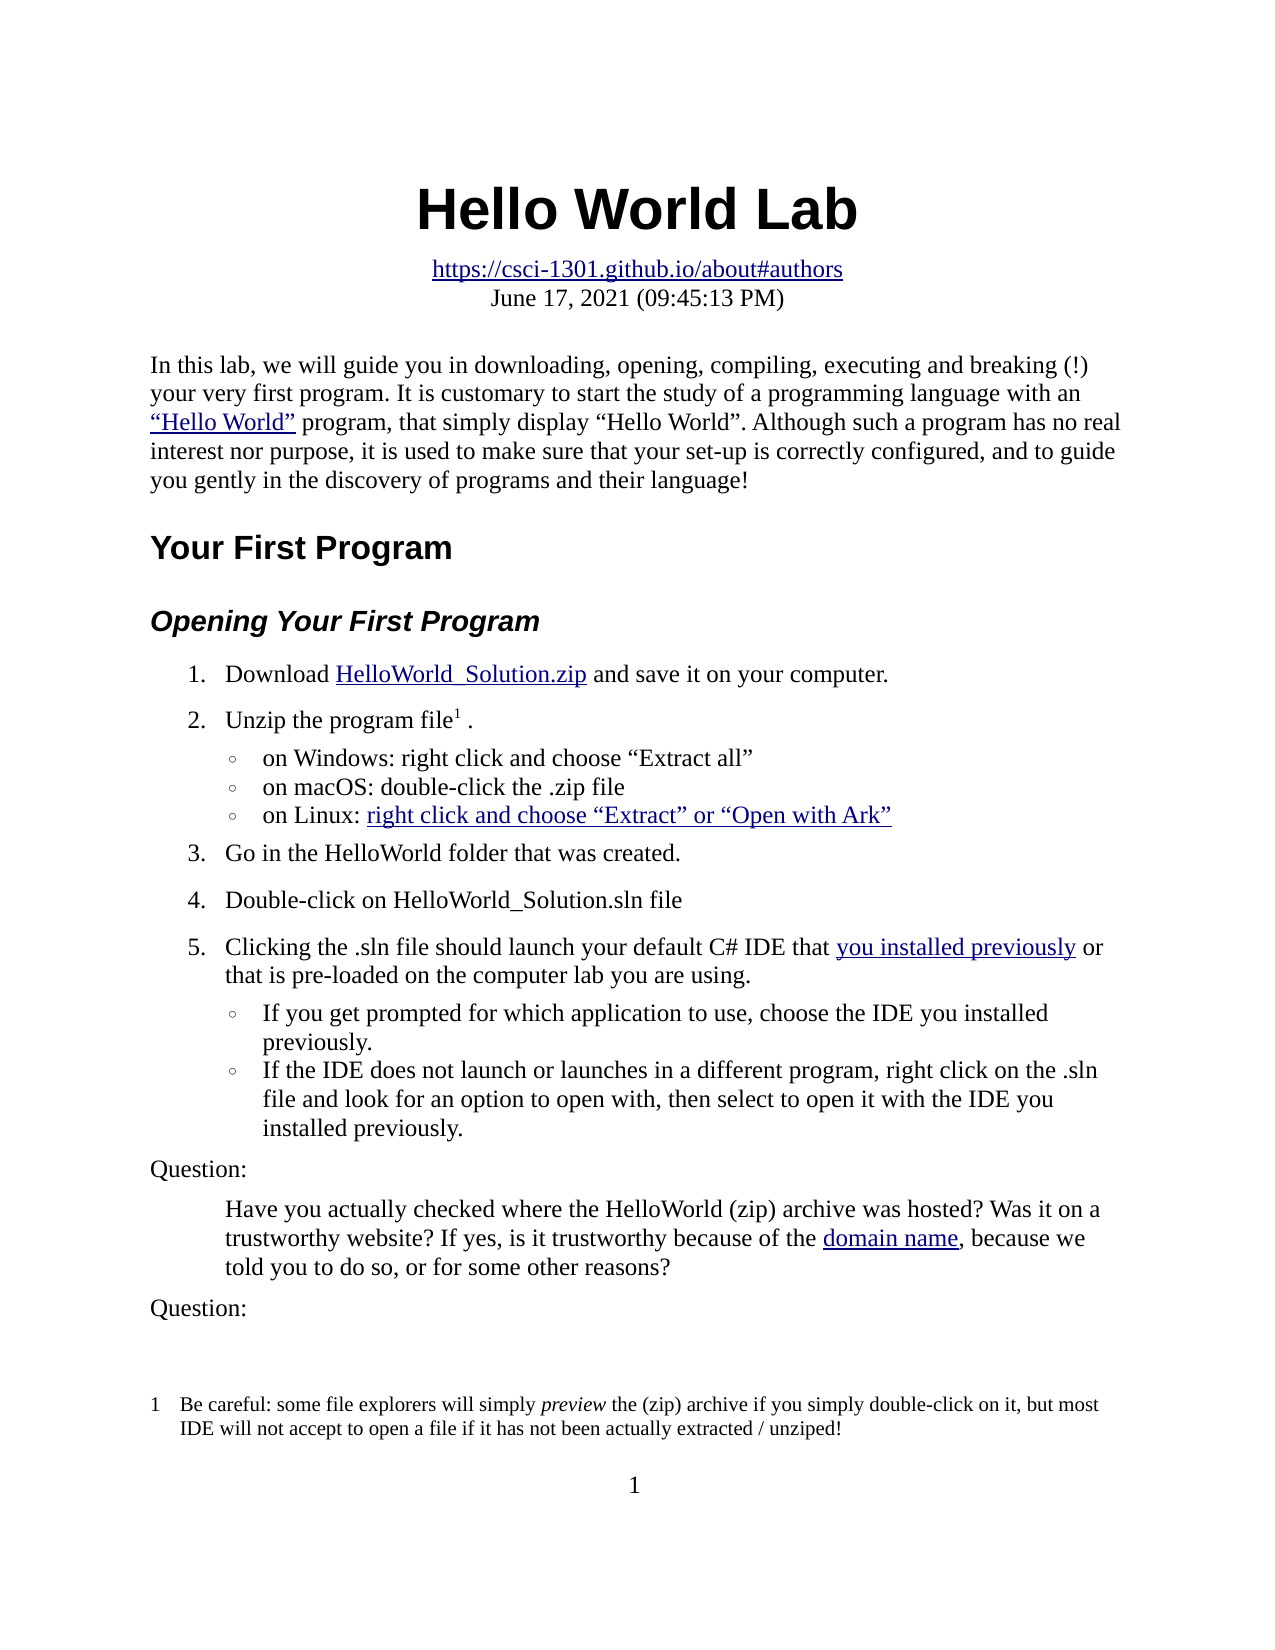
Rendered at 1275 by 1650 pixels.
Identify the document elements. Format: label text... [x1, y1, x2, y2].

text Have you actually checked where the HelloWorld (zip) archive was hosted? Was it on a trustworthy website? If yes, is it trustworthy because of the domain name, because we told you to do so, or for some other reasons? [225, 1194, 1125, 1281]
subtitle Opening Your First Program [150, 604, 1125, 637]
list If you get prompted for which application to use, choose the IDE you installed previously. [225, 998, 1125, 1056]
list Double-click on HelloWorld_Solution.sln file [187, 885, 1125, 914]
list Download HelloWorld_Solution.zip and save it on your computer. [187, 659, 1125, 687]
list Unzip the program file . [187, 705, 1125, 734]
text https://csci-1301.github.io/about#authors [150, 254, 1125, 283]
list If the IDE does not launch or launches in a different program, right click on the .sln file and look for an option to open with, then select to open it with the IDE you installed previously. [225, 1056, 1125, 1142]
subtitle Your First Program [150, 527, 1125, 566]
list on macOS: double-click the .zip file [225, 772, 1125, 801]
text June 17, 2021 (09:45:13 PM) [150, 283, 1125, 312]
text Question: [150, 1154, 1125, 1182]
text Question: [150, 1293, 1125, 1321]
list Go in the HelloWorld folder that was created. [187, 838, 1125, 867]
title Hello World Lab [150, 175, 1125, 242]
list on Windows: right click and choose “Extract all” [225, 743, 1125, 772]
text In this lab, we will guide you in downloading, opening, compiling, executing and breaking (!) your very first program. It is customary to start the study of a programming language with an “Hello World” program, that simply display “Hello World”. Although such a program has no real interest nor purpose, it is used to make sure that your set-up is correctly configured, and to guide you gently in the discovery of programs and their language! [150, 350, 1125, 493]
list Clicking the .sln file should launch your default C# IDE that you installed previously or that is pre-loaded on the computer lab you are using. [187, 932, 1125, 989]
list Be careful: some file explorers will simply preview the (zip) archive if you simply double-click on it, but most IDE will not accept to open a file if it has not been actually extracted / unziped! [150, 1392, 1125, 1440]
list on Linux: right click and choose “Extract” or “Open with Ark” [225, 801, 1125, 829]
